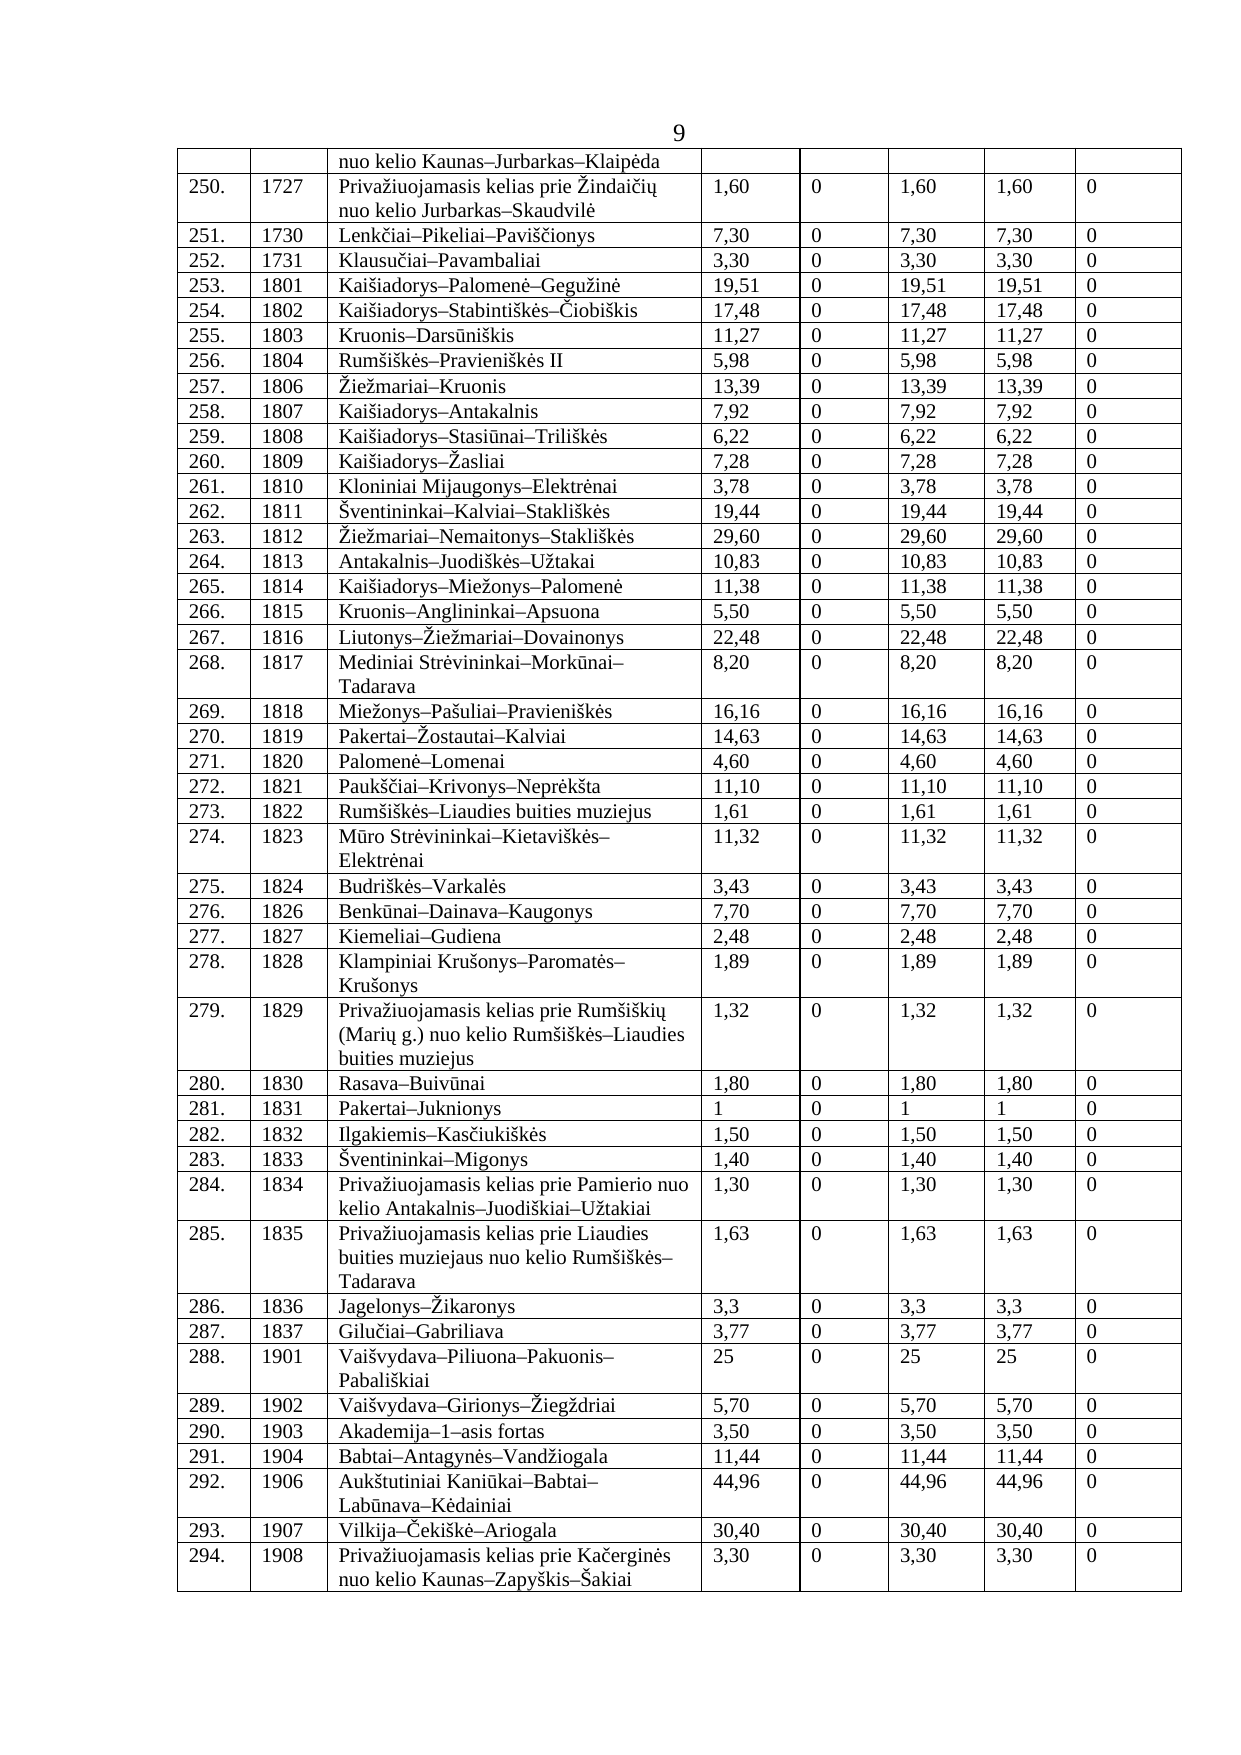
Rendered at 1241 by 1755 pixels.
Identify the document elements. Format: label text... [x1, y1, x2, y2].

table_cell 7,92 [985, 399, 1075, 423]
table_cell 19,44 [889, 499, 984, 523]
table_cell [1076, 149, 1181, 173]
table_cell 0 [1076, 998, 1181, 1070]
table_cell 29,60 [702, 524, 799, 548]
table_cell 1,89 [889, 949, 984, 997]
table_cell 0 [1076, 1518, 1181, 1542]
table_cell 0 [801, 724, 888, 748]
table_cell 0 [1076, 600, 1181, 623]
table_cell 1830 [251, 1071, 327, 1095]
table_cell 0 [1076, 924, 1181, 948]
table_cell 259. [178, 424, 250, 448]
table_cell 1,40 [702, 1147, 799, 1171]
table_cell 1828 [251, 949, 327, 997]
table_cell 0 [1076, 724, 1181, 748]
table_cell 0 [1076, 1469, 1181, 1517]
table_cell 22,48 [702, 625, 799, 649]
table_cell 7,28 [702, 449, 799, 473]
table_cell 294. [178, 1543, 250, 1591]
table_cell 11,38 [702, 574, 799, 598]
table_cell 291. [178, 1444, 250, 1468]
table_cell 0 [1076, 699, 1181, 723]
table_cell Žiežmariai–Kruonis [328, 374, 701, 398]
table_cell 2,48 [985, 924, 1075, 948]
table_cell Kaišiadorys–Stabintiškės–Čiobiškis [328, 298, 701, 322]
table_cell 1815 [251, 600, 327, 623]
table_cell 11,38 [889, 574, 984, 598]
table_cell 1,50 [985, 1121, 1075, 1146]
table_cell 0 [1076, 574, 1181, 598]
table_cell Kloniniai Mijaugonys–Elektrėnai [328, 474, 701, 498]
table_cell 252. [178, 248, 250, 272]
table_cell 6,22 [889, 424, 984, 448]
table_cell 255. [178, 323, 250, 347]
table_cell Kaišiadorys–Palomenė–Gegužinė [328, 273, 701, 297]
table_cell Pakertai–Žostautai–Kalviai [328, 724, 701, 748]
table_cell 5,98 [985, 349, 1075, 372]
table_cell 1904 [251, 1444, 327, 1468]
table_cell 3,50 [889, 1419, 984, 1443]
table_cell 17,48 [985, 298, 1075, 322]
table_cell 8,20 [889, 650, 984, 698]
table_cell Pakertai–Juknionys [328, 1096, 701, 1120]
table_cell 7,30 [702, 223, 799, 247]
table_cell 287. [178, 1319, 250, 1343]
table_cell 7,30 [889, 223, 984, 247]
table_cell 3,43 [985, 874, 1075, 898]
table_cell 11,32 [889, 824, 984, 872]
table_cell 17,48 [889, 298, 984, 322]
table_cell 1,80 [889, 1071, 984, 1095]
table_cell 17,48 [702, 298, 799, 322]
table_cell 0 [1076, 524, 1181, 548]
table_cell 5,98 [889, 349, 984, 372]
table_cell 7,70 [985, 899, 1075, 923]
table_cell 3,30 [702, 248, 799, 272]
table_cell Kaišiadorys–Miežonys–Palomenė [328, 574, 701, 598]
table_cell 1,80 [702, 1071, 799, 1095]
table_cell 3,30 [889, 248, 984, 272]
table_cell 1810 [251, 474, 327, 498]
table_cell 0 [801, 399, 888, 423]
table_cell 274. [178, 824, 250, 872]
table_cell 4,60 [702, 749, 799, 773]
table_cell 0 [801, 474, 888, 498]
table_cell 1,89 [985, 949, 1075, 997]
table_cell 14,63 [985, 724, 1075, 748]
table_cell 5,50 [702, 600, 799, 623]
table_cell 1824 [251, 874, 327, 898]
table_cell 2,48 [889, 924, 984, 948]
table_cell 0 [1076, 749, 1181, 773]
table_cell 2,48 [702, 924, 799, 948]
table_cell 3,78 [985, 474, 1075, 498]
table_cell 293. [178, 1518, 250, 1542]
table_cell 0 [801, 1543, 888, 1591]
table_cell 268. [178, 650, 250, 698]
table_cell 0 [1076, 273, 1181, 297]
table_cell 13,39 [985, 374, 1075, 398]
table_cell Liutonys–Žiežmariai–Dovainonys [328, 625, 701, 649]
table_cell 0 [1076, 625, 1181, 649]
table_cell 30,40 [889, 1518, 984, 1542]
table_cell 0 [801, 1121, 888, 1146]
table_cell 275. [178, 874, 250, 898]
table_cell 3,30 [889, 1543, 984, 1591]
table_cell 0 [801, 625, 888, 649]
table_cell 14,63 [702, 724, 799, 748]
table_cell Akademija–1–asis fortas [328, 1419, 701, 1443]
table_cell 280. [178, 1071, 250, 1095]
table_cell 0 [801, 1319, 888, 1343]
table_cell Klampiniai Krušonys–Paromatės–Krušonys [328, 949, 701, 997]
table_cell Privažiuojamasis kelias prie Liaudies buities muziejaus nuo kelio Rumšiškės–Tadarava [328, 1221, 701, 1293]
table_cell 0 [801, 1221, 888, 1293]
table_cell 0 [1076, 174, 1181, 222]
table_cell 0 [801, 1294, 888, 1318]
table_cell 0 [1076, 374, 1181, 398]
table_cell 0 [1076, 774, 1181, 798]
table_cell 1901 [251, 1344, 327, 1392]
table_cell Antakalnis–Juodiškės–Užtakai [328, 549, 701, 573]
table_cell 11,10 [889, 774, 984, 798]
table_cell 16,16 [985, 699, 1075, 723]
table_cell 11,32 [985, 824, 1075, 872]
table_cell 7,28 [889, 449, 984, 473]
table_cell 0 [801, 1518, 888, 1542]
table_cell [889, 149, 984, 173]
table_cell 0 [1076, 1147, 1181, 1171]
table_cell 1,63 [889, 1221, 984, 1293]
table_cell 290. [178, 1419, 250, 1443]
table_cell 6,22 [702, 424, 799, 448]
table_cell 0 [801, 1469, 888, 1517]
table_cell 270. [178, 724, 250, 748]
table_cell 14,63 [889, 724, 984, 748]
table_cell 0 [801, 223, 888, 247]
table_cell [178, 149, 250, 173]
table_cell 11,44 [985, 1444, 1075, 1468]
table_cell 29,60 [985, 524, 1075, 548]
table_cell 1908 [251, 1543, 327, 1591]
table_cell Gilučiai–Gabriliava [328, 1319, 701, 1343]
table_cell 11,27 [985, 323, 1075, 347]
table_cell 1,30 [702, 1172, 799, 1220]
table_cell 1822 [251, 799, 327, 823]
table_cell 13,39 [889, 374, 984, 398]
table_cell 7,30 [985, 223, 1075, 247]
table_cell 10,83 [702, 549, 799, 573]
table_cell 1829 [251, 998, 327, 1070]
table_cell 250. [178, 174, 250, 222]
table_cell 0 [801, 349, 888, 372]
table_cell 3,50 [985, 1419, 1075, 1443]
table_cell 279. [178, 998, 250, 1070]
table_cell 1808 [251, 424, 327, 448]
table_cell 1903 [251, 1419, 327, 1443]
table_cell nuo kelio Kaunas–Jurbarkas–Klaipėda [328, 149, 701, 173]
table_cell 0 [801, 248, 888, 272]
table_cell 1730 [251, 223, 327, 247]
table_cell 0 [801, 298, 888, 322]
table_cell Privažiuojamasis kelias prie Pamierio nuo kelio Antakalnis–Juodiškiai–Užtakiai [328, 1172, 701, 1220]
table_cell Kaišiadorys–Antakalnis [328, 399, 701, 423]
table_cell 1,60 [985, 174, 1075, 222]
table_cell 0 [1076, 949, 1181, 997]
table_cell 0 [1076, 424, 1181, 448]
table_cell 0 [801, 1419, 888, 1443]
table_cell 19,51 [889, 273, 984, 297]
table_cell 0 [1076, 349, 1181, 372]
table_cell Jagelonys–Žikaronys [328, 1294, 701, 1318]
table_cell 19,51 [702, 273, 799, 297]
table_cell 30,40 [702, 1518, 799, 1542]
table_cell 1,63 [702, 1221, 799, 1293]
table_cell 5,70 [702, 1394, 799, 1417]
table_cell 11,27 [702, 323, 799, 347]
table_cell 5,98 [702, 349, 799, 372]
table_cell 0 [1076, 399, 1181, 423]
table_cell 3,78 [702, 474, 799, 498]
table_cell 1806 [251, 374, 327, 398]
table_cell 10,83 [889, 549, 984, 573]
table_cell 1833 [251, 1147, 327, 1171]
table_cell 0 [801, 998, 888, 1070]
table_cell 1,61 [702, 799, 799, 823]
table_cell [801, 149, 888, 173]
table_cell 0 [801, 273, 888, 297]
table_cell 271. [178, 749, 250, 773]
table_cell 257. [178, 374, 250, 398]
table_cell 0 [1076, 874, 1181, 898]
table_cell 0 [801, 524, 888, 548]
table_cell 4,60 [889, 749, 984, 773]
table_cell 7,70 [889, 899, 984, 923]
table_cell 8,20 [985, 650, 1075, 698]
table_cell Rumšiškės–Liaudies buities muziejus [328, 799, 701, 823]
table_cell 29,60 [889, 524, 984, 548]
table_cell 8,20 [702, 650, 799, 698]
table_cell Kruonis–Anglininkai–Apsuona [328, 600, 701, 623]
table_cell 0 [1076, 1394, 1181, 1417]
table_cell 1818 [251, 699, 327, 723]
table_cell Palomenė–Lomenai [328, 749, 701, 773]
table_cell 253. [178, 273, 250, 297]
table_cell 0 [801, 824, 888, 872]
table_cell 3,30 [985, 248, 1075, 272]
table_cell 267. [178, 625, 250, 649]
table_cell 0 [1076, 1121, 1181, 1146]
table_cell Privažiuojamasis kelias prie Kačerginės nuo kelio Kaunas–Zapyškis–Šakiai [328, 1543, 701, 1591]
table_cell 0 [1076, 650, 1181, 698]
table_cell 0 [1076, 499, 1181, 523]
table_cell 25 [985, 1344, 1075, 1392]
table_cell 284. [178, 1172, 250, 1220]
table_cell 269. [178, 699, 250, 723]
table_cell Privažiuojamasis kelias prie Žindaičių nuo kelio Jurbarkas–Skaudvilė [328, 174, 701, 222]
table_cell 3,3 [702, 1294, 799, 1318]
table_cell [985, 149, 1075, 173]
table_cell 278. [178, 949, 250, 997]
table_cell 1,30 [889, 1172, 984, 1220]
table_cell 277. [178, 924, 250, 948]
table_cell 30,40 [985, 1518, 1075, 1542]
table_cell Miežonys–Pašuliai–Pravieniškės [328, 699, 701, 723]
table_cell 1820 [251, 749, 327, 773]
table_cell 1832 [251, 1121, 327, 1146]
table_cell 1,89 [702, 949, 799, 997]
table_cell 0 [801, 749, 888, 773]
table_cell 0 [801, 1096, 888, 1120]
table_cell 10,83 [985, 549, 1075, 573]
table_cell Kaišiadorys–Stasiūnai–Triliškės [328, 424, 701, 448]
table_cell 261. [178, 474, 250, 498]
table_cell 0 [1076, 1444, 1181, 1468]
table_cell 11,27 [889, 323, 984, 347]
table_cell 1,80 [985, 1071, 1075, 1095]
table_cell 0 [1076, 1294, 1181, 1318]
table_cell 0 [1076, 1419, 1181, 1443]
table_cell 0 [1076, 1543, 1181, 1591]
table_cell 0 [1076, 248, 1181, 272]
table_cell 1 [702, 1096, 799, 1120]
table_cell 0 [801, 1444, 888, 1468]
table_cell 258. [178, 399, 250, 423]
table_cell 11,10 [702, 774, 799, 798]
table_cell 0 [1076, 1096, 1181, 1120]
table_cell 1731 [251, 248, 327, 272]
table_cell 1,30 [985, 1172, 1075, 1220]
table_cell 5,50 [889, 600, 984, 623]
table_cell 1835 [251, 1221, 327, 1293]
table_cell 13,39 [702, 374, 799, 398]
table_cell 0 [1076, 899, 1181, 923]
table_cell Babtai–Antagynės–Vandžiogala [328, 1444, 701, 1468]
table_cell 0 [801, 699, 888, 723]
table_cell 1826 [251, 899, 327, 923]
table_cell Vilkija–Čekiškė–Ariogala [328, 1518, 701, 1542]
table_cell 0 [1076, 1344, 1181, 1392]
table_cell 11,32 [702, 824, 799, 872]
table_cell 281. [178, 1096, 250, 1120]
table_cell 44,96 [702, 1469, 799, 1517]
table_cell 272. [178, 774, 250, 798]
table_cell 1906 [251, 1469, 327, 1517]
table_cell 0 [801, 574, 888, 598]
table_cell 1801 [251, 273, 327, 297]
table_cell [702, 149, 799, 173]
table_cell 288. [178, 1344, 250, 1392]
table_cell 3,3 [889, 1294, 984, 1318]
table_cell 25 [889, 1344, 984, 1392]
table_cell 276. [178, 899, 250, 923]
table_cell 0 [1076, 1172, 1181, 1220]
table_cell 16,16 [889, 699, 984, 723]
table_cell Privažiuojamasis kelias prie Rumšiškių (Marių g.) nuo kelio Rumšiškės–Liaudies buities muziejus [328, 998, 701, 1070]
table_cell 1816 [251, 625, 327, 649]
table_cell 0 [1076, 799, 1181, 823]
table_cell Klausučiai–Pavambaliai [328, 248, 701, 272]
table_cell 1902 [251, 1394, 327, 1417]
table_cell 292. [178, 1469, 250, 1517]
table_cell 1,61 [889, 799, 984, 823]
table_cell 1814 [251, 574, 327, 598]
table_cell 263. [178, 524, 250, 548]
table_cell 1831 [251, 1096, 327, 1120]
table_cell 0 [801, 424, 888, 448]
table_cell 0 [801, 1344, 888, 1392]
table_cell 1802 [251, 298, 327, 322]
table_cell 11,10 [985, 774, 1075, 798]
table_cell Mediniai Strėvininkai–Morkūnai–Tadarava [328, 650, 701, 698]
table_cell Rumšiškės–Pravieniškės II [328, 349, 701, 372]
table_cell 1811 [251, 499, 327, 523]
table_cell 1,40 [985, 1147, 1075, 1171]
table_cell 0 [801, 899, 888, 923]
table_cell 0 [1076, 223, 1181, 247]
table_cell 1,32 [985, 998, 1075, 1070]
table_cell Vaišvydava–Piliuona–Pakuonis–Pabališkiai [328, 1344, 701, 1392]
table_cell 285. [178, 1221, 250, 1293]
table_cell Lenkčiai–Pikeliai–Paviščionys [328, 223, 701, 247]
table_cell 0 [801, 924, 888, 948]
table_cell Kaišiadorys–Žasliai [328, 449, 701, 473]
table_cell 1812 [251, 524, 327, 548]
table_cell Kruonis–Darsūniškis [328, 323, 701, 347]
table_cell 1821 [251, 774, 327, 798]
table_cell 22,48 [985, 625, 1075, 649]
table_cell Vaišvydava–Girionys–Žiegždriai [328, 1394, 701, 1417]
table_cell 289. [178, 1394, 250, 1417]
table_cell 1,60 [702, 174, 799, 222]
table_cell Rasava–Buivūnai [328, 1071, 701, 1095]
table_cell 0 [1076, 298, 1181, 322]
table_cell Žiežmariai–Nemaitonys–Stakliškės [328, 524, 701, 548]
table_cell 254. [178, 298, 250, 322]
table_cell 0 [801, 874, 888, 898]
table_cell 7,92 [889, 399, 984, 423]
table_cell 44,96 [985, 1469, 1075, 1517]
table_cell 1807 [251, 399, 327, 423]
table_cell 0 [801, 374, 888, 398]
table_cell 0 [801, 1394, 888, 1417]
table_cell 3,77 [889, 1319, 984, 1343]
table_cell 0 [1076, 323, 1181, 347]
table_cell 0 [801, 799, 888, 823]
table_cell 0 [801, 1071, 888, 1095]
table_cell 0 [801, 499, 888, 523]
table_cell 0 [801, 949, 888, 997]
table_cell Paukščiai–Krivonys–Neprėkšta [328, 774, 701, 798]
table_cell 3,78 [889, 474, 984, 498]
table_cell 19,51 [985, 273, 1075, 297]
table_cell 1819 [251, 724, 327, 748]
table_cell 0 [1076, 1319, 1181, 1343]
table_cell 0 [1076, 474, 1181, 498]
table_cell 3,77 [702, 1319, 799, 1343]
table_cell 0 [801, 449, 888, 473]
table_cell 1907 [251, 1518, 327, 1542]
table_cell 1813 [251, 549, 327, 573]
table_cell 0 [1076, 824, 1181, 872]
table_cell 3,30 [702, 1543, 799, 1591]
table_cell 7,70 [702, 899, 799, 923]
table_cell 3,43 [889, 874, 984, 898]
table_cell 1827 [251, 924, 327, 948]
table_cell 1,32 [889, 998, 984, 1070]
table_cell 0 [1076, 449, 1181, 473]
table_cell 286. [178, 1294, 250, 1318]
table_cell 1823 [251, 824, 327, 872]
table_cell Mūro Strėvininkai–Kietaviškės–Elektrėnai [328, 824, 701, 872]
table_cell 251. [178, 223, 250, 247]
table_cell 260. [178, 449, 250, 473]
table_cell 264. [178, 549, 250, 573]
table_cell 1837 [251, 1319, 327, 1343]
table_cell 283. [178, 1147, 250, 1171]
table_cell 1 [985, 1096, 1075, 1120]
table_cell 1727 [251, 174, 327, 222]
table_cell 3,77 [985, 1319, 1075, 1343]
table_cell 1,50 [702, 1121, 799, 1146]
table_cell Kiemeliai–Gudiena [328, 924, 701, 948]
table_cell 4,60 [985, 749, 1075, 773]
table_cell Budriškės–Varkalės [328, 874, 701, 898]
table_cell 0 [801, 549, 888, 573]
table_cell 3,30 [985, 1543, 1075, 1591]
table_cell 25 [702, 1344, 799, 1392]
table_cell 7,92 [702, 399, 799, 423]
table_cell 22,48 [889, 625, 984, 649]
table_cell 3,3 [985, 1294, 1075, 1318]
table_cell 265. [178, 574, 250, 598]
table_cell 0 [801, 650, 888, 698]
table_cell 1834 [251, 1172, 327, 1220]
table_cell 266. [178, 600, 250, 623]
table_cell 0 [1076, 549, 1181, 573]
table_cell 282. [178, 1121, 250, 1146]
table_cell 1817 [251, 650, 327, 698]
table_cell 5,50 [985, 600, 1075, 623]
table_cell 11,38 [985, 574, 1075, 598]
table_cell 256. [178, 349, 250, 372]
table_cell 0 [801, 174, 888, 222]
table_cell 0 [1076, 1071, 1181, 1095]
table_cell Benkūnai–Dainava–Kaugonys [328, 899, 701, 923]
table_cell 0 [1076, 1221, 1181, 1293]
table_cell 0 [801, 1172, 888, 1220]
table_cell 19,44 [702, 499, 799, 523]
table_cell 0 [801, 600, 888, 623]
table_cell 7,28 [985, 449, 1075, 473]
table_cell 1,50 [889, 1121, 984, 1146]
table_cell 0 [801, 1147, 888, 1171]
table_cell 6,22 [985, 424, 1075, 448]
table_cell 1,32 [702, 998, 799, 1070]
table_cell 1804 [251, 349, 327, 372]
table_cell 11,44 [889, 1444, 984, 1468]
table_cell 1 [889, 1096, 984, 1120]
table_cell 1,63 [985, 1221, 1075, 1293]
table_cell 1836 [251, 1294, 327, 1318]
table_cell 273. [178, 799, 250, 823]
table_cell 5,70 [985, 1394, 1075, 1417]
table_cell 5,70 [889, 1394, 984, 1417]
table_cell Aukštutiniai Kaniūkai–Babtai–Labūnava–Kėdainiai [328, 1469, 701, 1517]
table_cell 1803 [251, 323, 327, 347]
table_cell 1,60 [889, 174, 984, 222]
table_cell 1809 [251, 449, 327, 473]
table_cell Šventininkai–Migonys [328, 1147, 701, 1171]
table_cell 0 [801, 323, 888, 347]
table_cell [251, 149, 327, 173]
table_cell 11,44 [702, 1444, 799, 1468]
table_cell 262. [178, 499, 250, 523]
table_cell 19,44 [985, 499, 1075, 523]
table_cell Šventininkai–Kalviai–Stakliškės [328, 499, 701, 523]
table_cell 1,40 [889, 1147, 984, 1171]
table_cell 3,43 [702, 874, 799, 898]
table_cell Ilgakiemis–Kasčiukiškės [328, 1121, 701, 1146]
table_cell 44,96 [889, 1469, 984, 1517]
table_cell 16,16 [702, 699, 799, 723]
table_cell 0 [801, 774, 888, 798]
table_cell 1,61 [985, 799, 1075, 823]
table_cell 3,50 [702, 1419, 799, 1443]
